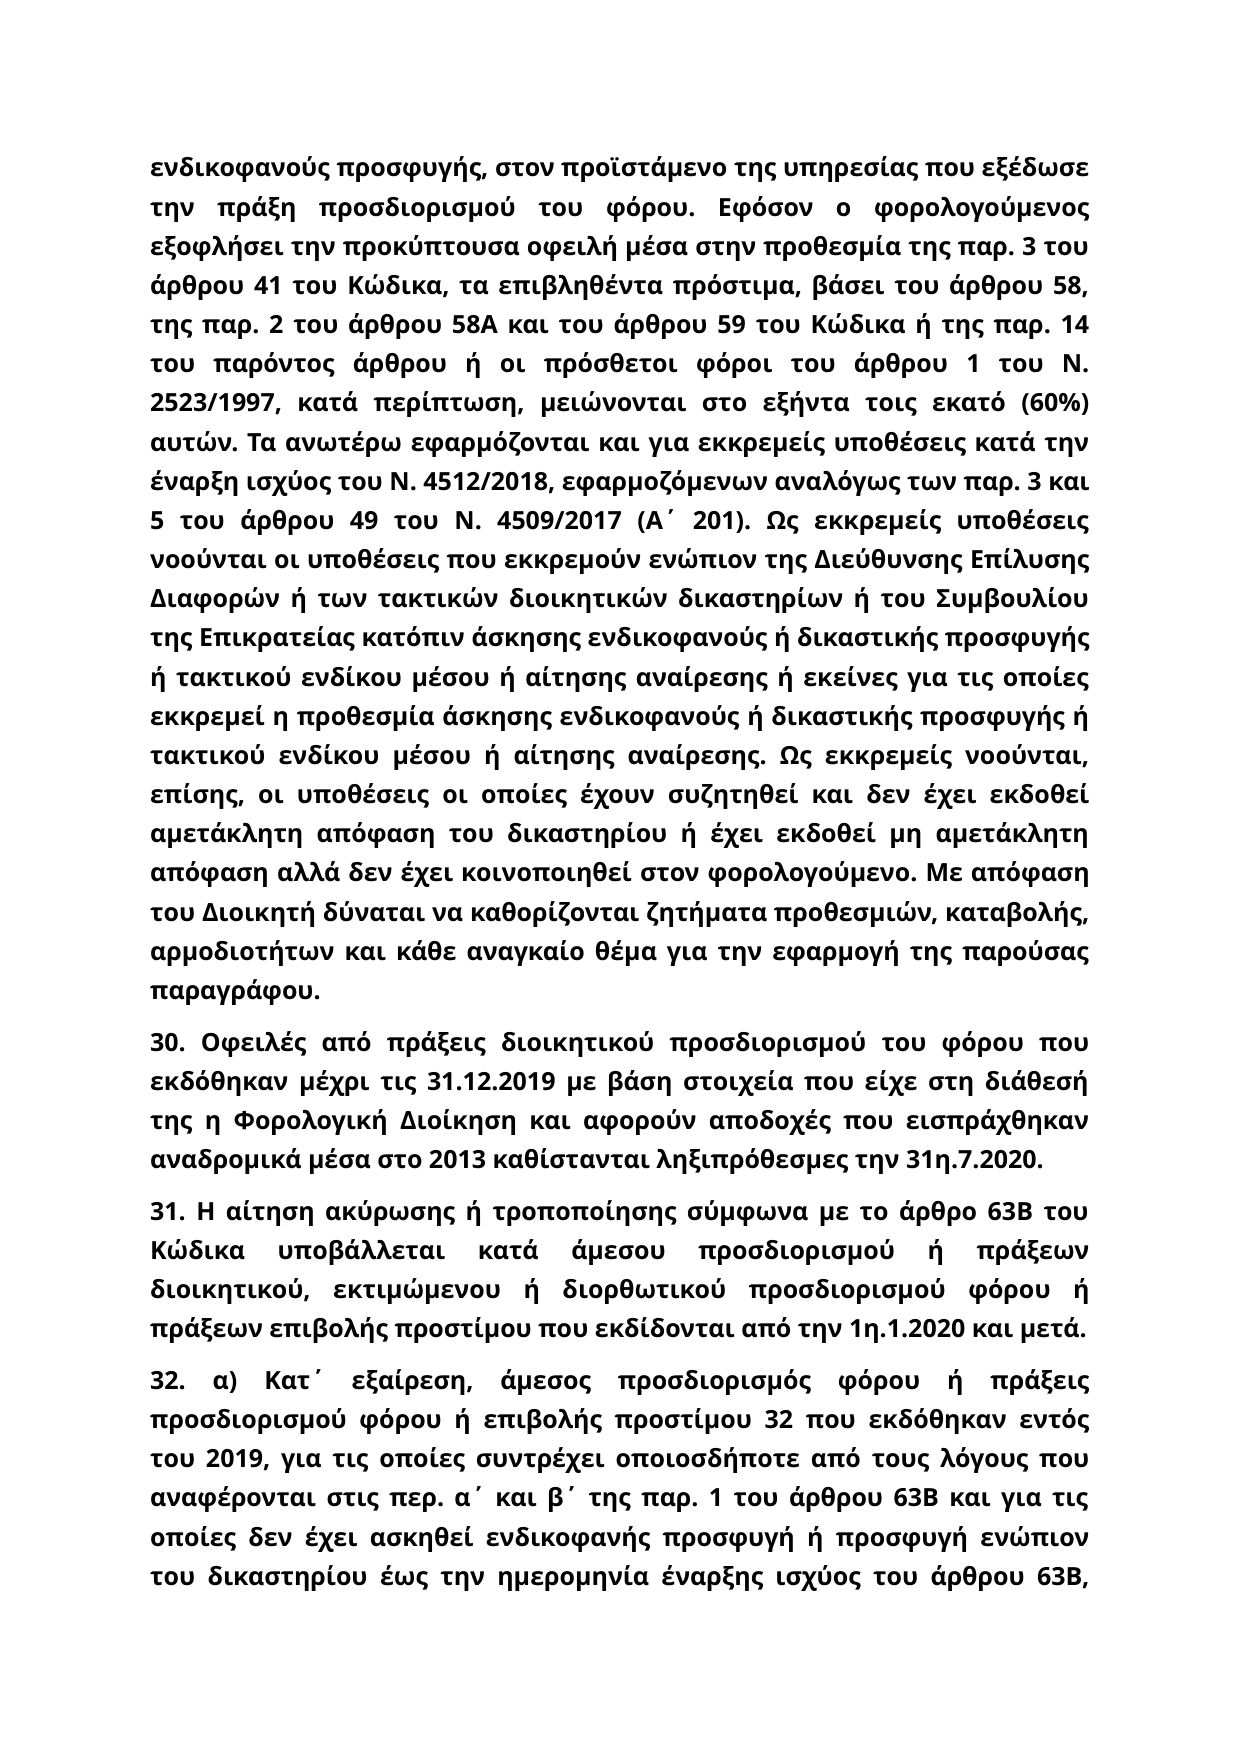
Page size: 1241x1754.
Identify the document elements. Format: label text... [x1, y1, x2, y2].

text 31. Η αίτηση ακύρωσης ή τροποποίησης σύμφωνα με το άρθρο 63Β του Κώδικα υποβάλλεται κατά άμεσου προσδιορισμού ή πράξεων διοικητικού, εκτιμώμενου ή διορθωτικού προσδιορισμού φόρου ή πράξεων επιβολής προστίμου που εκδίδονται από την 1η.1.2020 και μετά. [150, 1193, 1090, 1345]
text ενδικοφανούς προσφυγής, στον προϊστάμενο της υπηρεσίας που εξέδωσε την πράξη προσδιορισμού του φόρου. Εφόσον ο φορολογούμενος εξοφλήσει την προκύπτουσα οφειλή μέσα στην προθεσμία της παρ. 3 του άρθρου 41 του Κώδικα, τα επιβληθέντα πρόστιμα, βάσει του άρθρου 58, της παρ. 2 του άρθρου 58Α και του άρθρου 59 του Κώδικα ή της παρ. 14 του παρόντος άρθρου ή οι πρόσθετοι φόροι του άρθρου 1 του Ν. 2523/1997, κατά περίπτωση, μειώνονται στο εξήντα τοις εκατό (60%) αυτών. Τα ανωτέρω εφαρμόζονται και για εκκρεμείς υποθέσεις κατά την έναρξη ισχύος του Ν. 4512/2018, εφαρμοζόμενων αναλόγως των παρ. 3 και 5 του άρθρου 49 του Ν. 4509/2017 (Α΄ 201). Ως εκκρεμείς υποθέσεις νοούνται οι υποθέσεις που εκκρεμούν ενώπιον της Διεύθυνσης Επίλυσης Διαφορών ή των τακτικών διοικητικών δικαστηρίων ή του Συμβουλίου της Επικρατείας κατόπιν άσκησης ενδικοφανούς ή δικαστικής προσφυγής ή τακτικού ενδίκου μέσου ή αίτησης αναίρεσης ή εκείνες για τις οποίες εκκρεμεί η προθεσμία άσκησης ενδικοφανούς ή δικαστικής προσφυγής ή τακτικού ενδίκου μέσου ή αίτησης αναίρεσης. Ως εκκρεμείς νοούνται, επίσης, οι υποθέσεις οι οποίες έχουν συζητηθεί και δεν έχει εκδοθεί αμετάκλητη απόφαση του δικαστηρίου ή έχει εκδοθεί μη αμετάκλητη απόφαση αλλά δεν έχει κοινοποιηθεί στον φορολογούμενο. Με απόφαση του Διοικητή δύναται να καθορίζονται ζητήματα προθεσμιών, καταβολής, αρμοδιοτήτων και κάθε αναγκαίο θέμα για την εφαρμογή της παρούσας παραγράφου. [150, 150, 1090, 1007]
text 32. α) Κατ΄ εξαίρεση, άμεσος προσδιορισμός φόρου ή πράξεις προσδιορισμού φόρου ή επιβολής προστίμου 32 που εκδόθηκαν εντός του 2019, για τις οποίες συντρέχει οποιοσδήποτε από τους λόγους που αναφέρονται στις περ. α΄ και β΄ της παρ. 1 του άρθρου 63Β και για τις οποίες δεν έχει ασκηθεί ενδικοφανής προσφυγή ή προσφυγή ενώπιον του δικαστηρίου έως την ημερομηνία έναρξης ισχύος του άρθρου 63Β, [150, 1362, 1090, 1592]
text 30. Οφειλές από πράξεις διοικητικού προσδιορισμού του φόρου που εκδόθηκαν μέχρι τις 31.12.2019 με βάση στοιχεία που είχε στη διάθεσή της η Φορολογική Διοίκηση και αφορούν αποδοχές που εισπράχθηκαν αναδρομικά μέσα στο 2013 καθίστανται ληξιπρόθεσμες την 31η.7.2020. [150, 1024, 1090, 1176]
